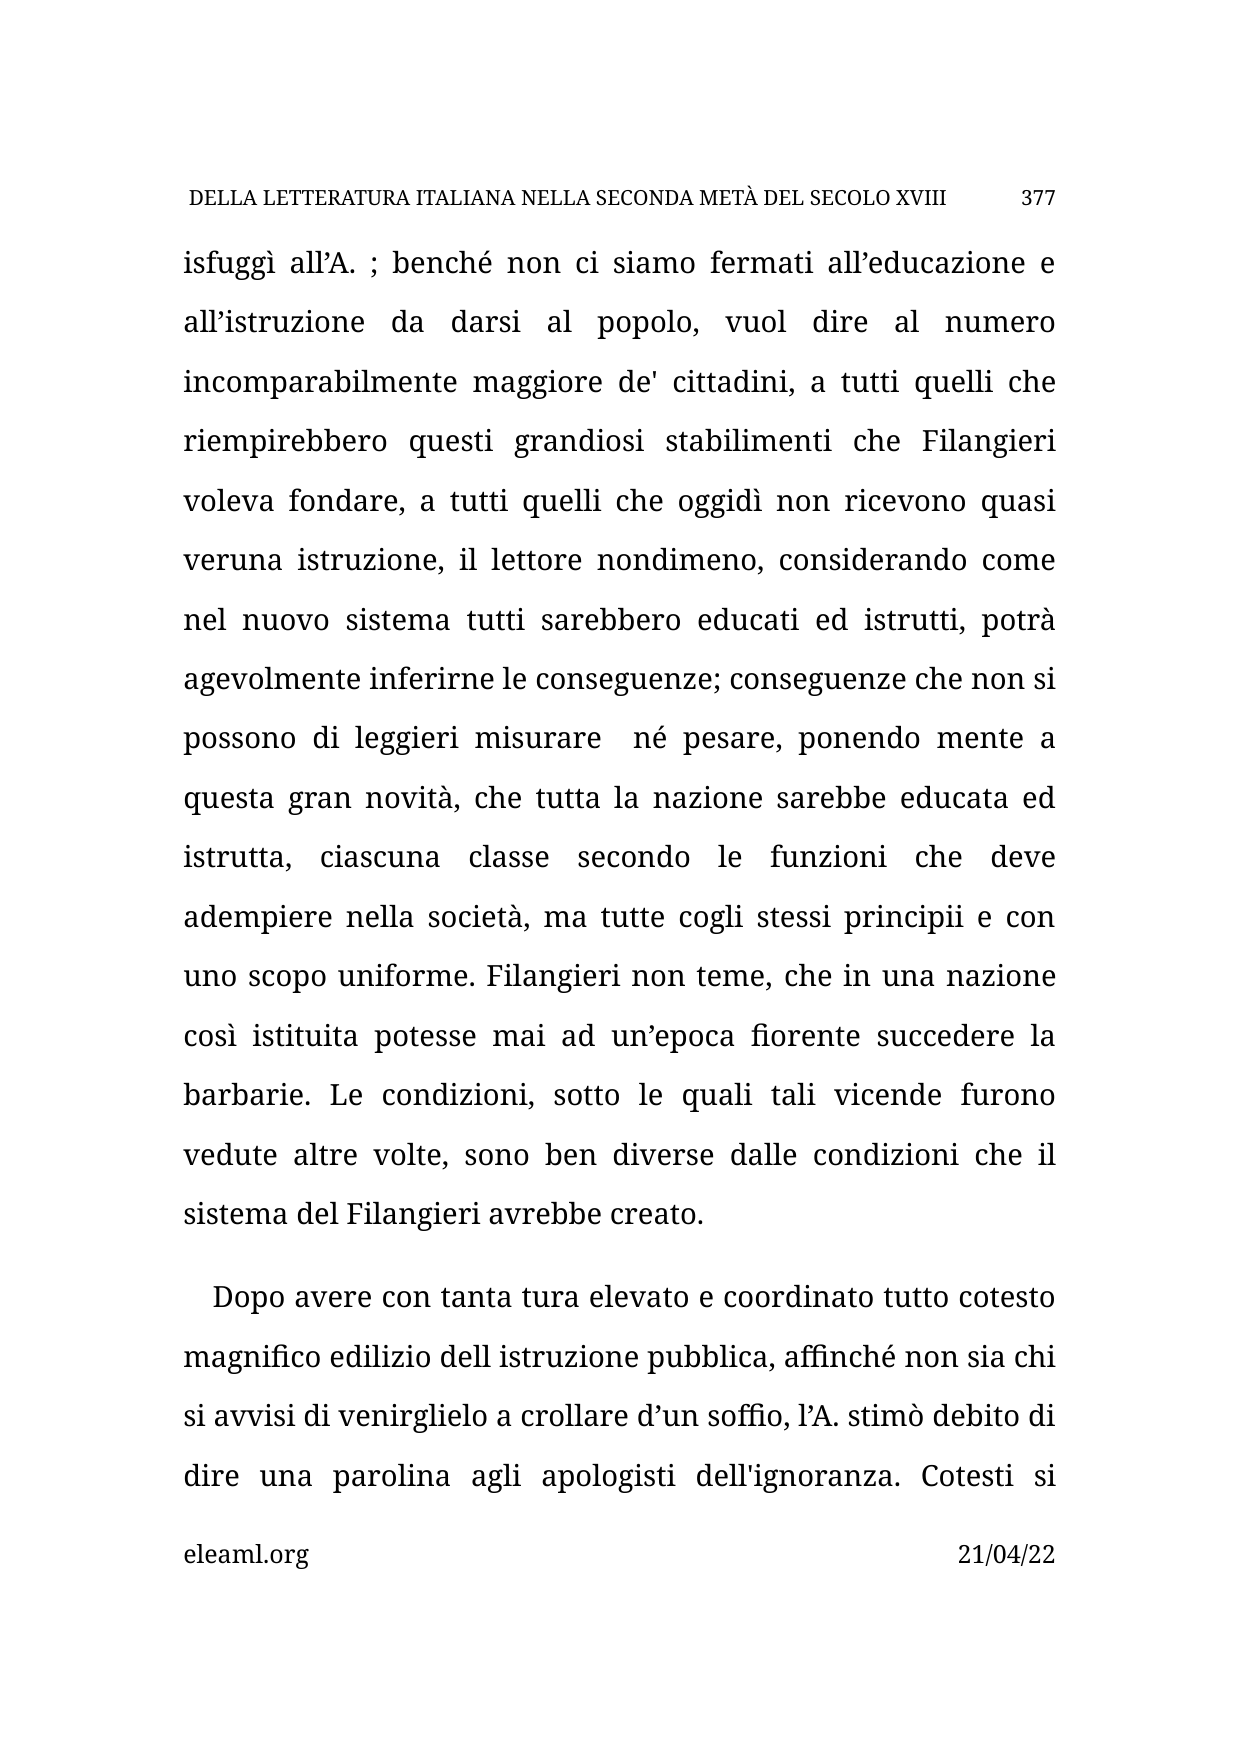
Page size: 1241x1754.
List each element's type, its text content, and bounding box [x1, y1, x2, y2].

text Dopo avere con tanta tura elevato e coordinato tutto cotesto magnifico edilizio dell istruzione pubblica, affinché non sia chi si avvisi di venirglielo a crollare d’un soffio, l’A. stimò debito di dire una parolina agli apologisti dell'ignoranza. Cotesti si [183, 1277, 1057, 1495]
text isfuggì all’A. ; benché non ci siamo fermati all’educazione e all’istruzione da darsi al popolo, vuol dire al numero incomparabilmente maggiore de' cittadini, a tutti quelli che riempirebbero questi grandiosi stabilimenti che Filangieri voleva fondare, a tutti quelli che oggidì non ricevono quasi veruna istruzione, il lettore nondimeno, considerando come nel nuovo sistema tutti sarebbero educati ed istrutti, potrà agevolmente inferirne le conseguenze; conseguenze che non si possono di leggieri misurare né pesare, ponendo mente a questa gran novità, che tutta la nazione sarebbe educata ed istrutta, ciascuna classe secondo le funzioni che deve adempiere nella società, ma tutte cogli stessi principii e con uno scopo uniforme. Filangieri non teme, che in una nazione così istituita potesse mai ad un’epoca fiorente succedere la barbarie. Le condizioni, sotto le quali tali vicende furono vedute altre volte, sono ben diverse dalle condizioni che il sistema del Filangieri avrebbe creato. [183, 242, 1057, 1233]
